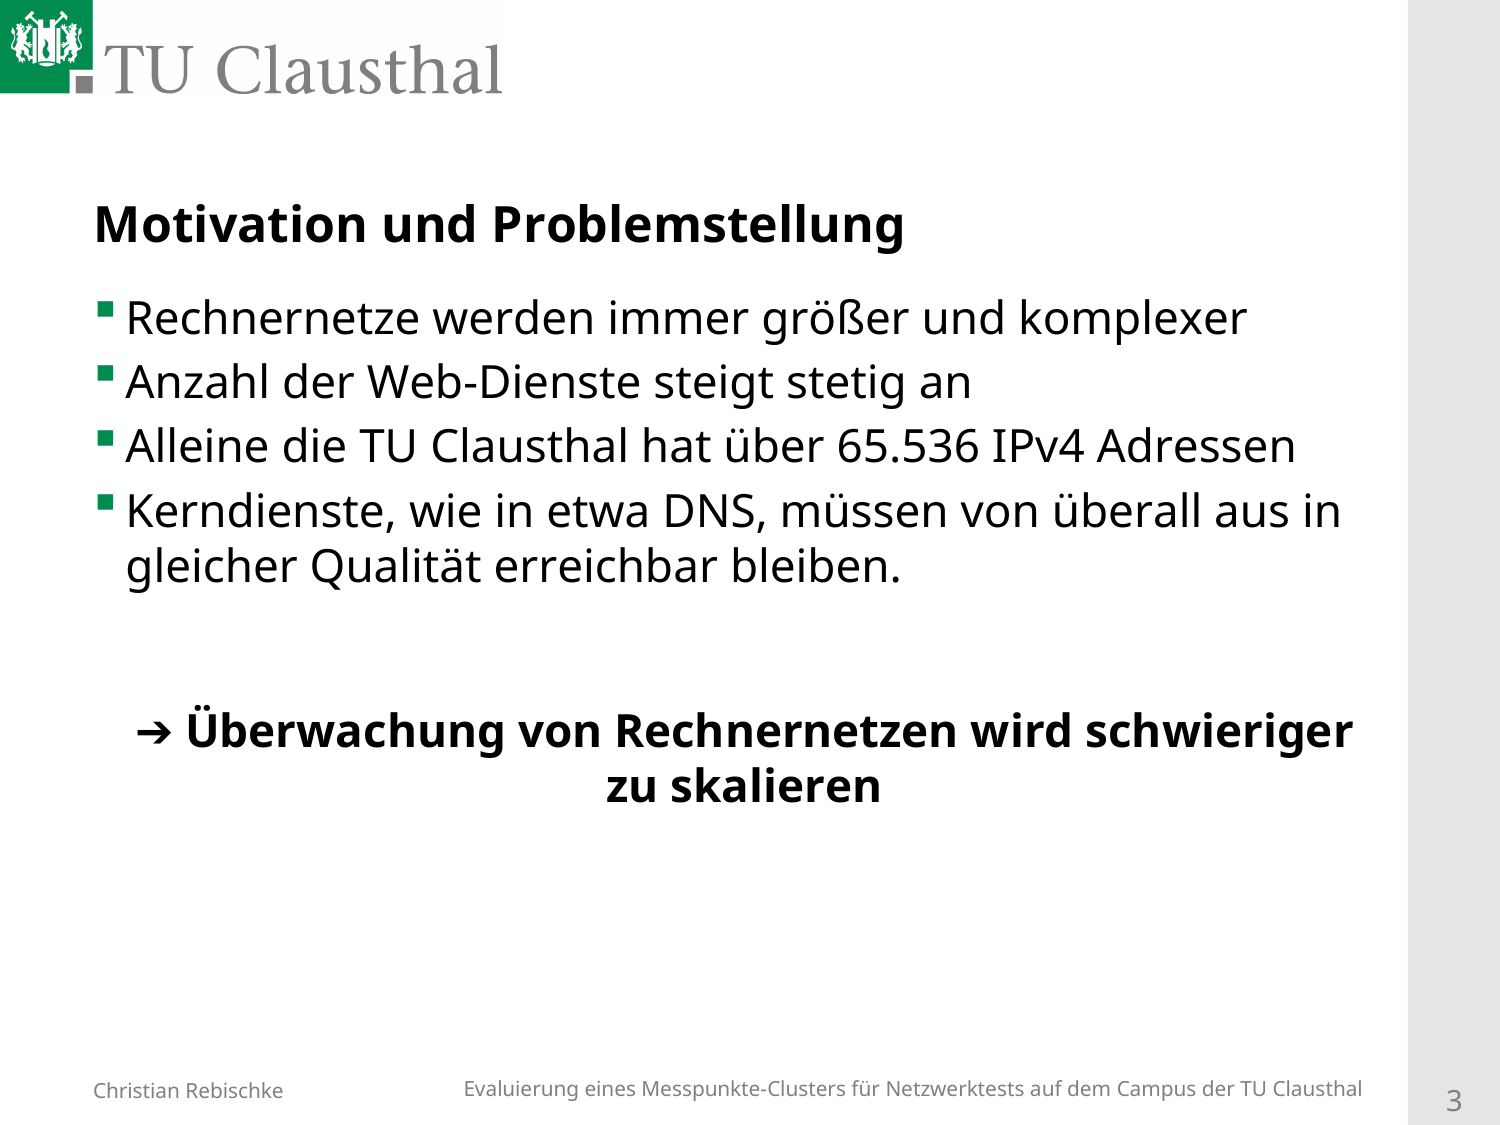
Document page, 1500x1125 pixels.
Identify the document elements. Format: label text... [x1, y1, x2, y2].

picture [0, 0, 502, 94]
title Motivation und Problemstellung [79, 184, 1375, 279]
list Rechnernetze werden immer größer und komplexer Anzahl der Web-Dienste steigt stetig an Alleine die TU Clausthal hat über 65.536 IPv4 Adressen Kerndienste, wie in etwa DNS, müssen von überall aus in gleicher Qualität erreichbar bleiben. [78, 280, 1379, 629]
list ➔ Überwachung von Rechnernetzen wird schwieriger zu skalieren [78, 629, 1379, 949]
